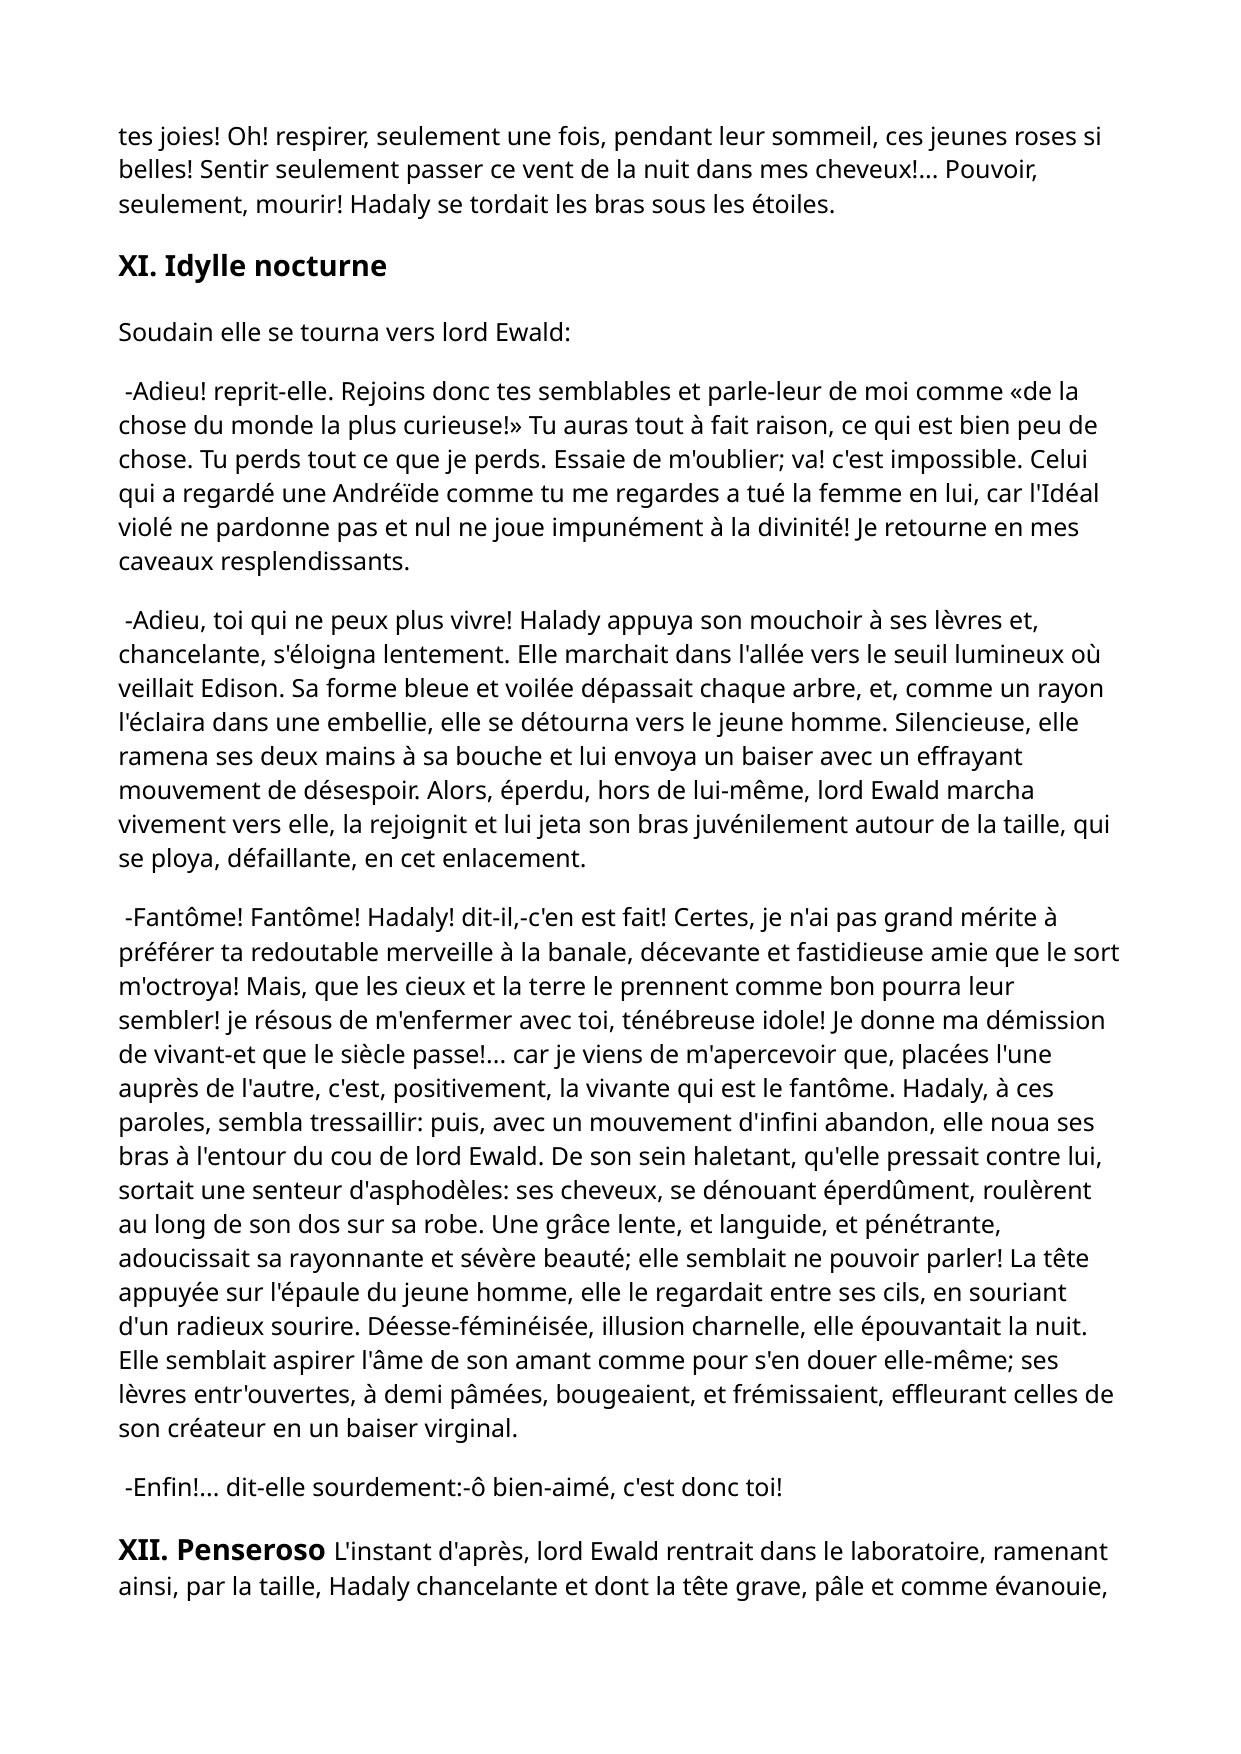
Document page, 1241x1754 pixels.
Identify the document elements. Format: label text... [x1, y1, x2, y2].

text -Adieu, toi qui ne peux plus vivre! Halady appuya son mouchoir à ses lèvres et, chancelante, s'éloigna lentement. Elle marchait dans l'allée vers le seuil lumineux où veillait Edison. Sa forme bleue et voilée dépassait chaque arbre, et, comme un rayon l'éclaira dans une embellie, elle se détourna vers le jeune homme. Silencieuse, elle ramena ses deux mains à sa bouche et lui envoya un baiser avec un effrayant mouvement de désespoir. Alors, éperdu, hors de lui-même, lord Ewald marcha vivement vers elle, la rejoignit et lui jeta son bras juvénilement autour de la taille, qui se ploya, défaillante, en cet enlacement. [118, 603, 1122, 875]
text XI. Idylle nocturne [118, 245, 1122, 285]
text -Adieu! reprit-elle. Rejoins donc tes semblables et parle-leur de moi comme «de la chose du monde la plus curieuse!» Tu auras tout à fait raison, ce qui est bien peu de chose. Tu perds tout ce que je perds. Essaie de m'oublier; va! c'est impossible. Celui qui a regardé une Andréïde comme tu me regardes a tué la femme en lui, car l'Idéal violé ne pardonne pas et nul ne joue impunément à la divinité! Je retourne en mes caveaux resplendissants. [118, 373, 1122, 578]
text -Enfin!... dit-elle sourdement:-ô bien-aimé, c'est donc toi! [118, 1470, 1122, 1504]
text -Fantôme! Fantôme! Hadaly! dit-il,-c'en est fait! Certes, je n'ai pas grand mérite à préférer ta redoutable merveille à la banale, décevante et fastidieuse amie que le sort m'octroya! Mais, que les cieux et la terre le prennent comme bon pourra leur sembler! je résous de m'enfermer avec toi, ténébreuse idole! Je donne ma démission de vivant-et que le siècle passe!... car je viens de m'apercevoir que, placées l'une auprès de l'autre, c'est, positivement, la vivante qui est le fantôme. Hadaly, à ces paroles, sembla tressaillir: puis, avec un mouvement d'infini abandon, elle noua ses bras à l'entour du cou de lord Ewald. De son sein haletant, qu'elle pressait contre lui, sortait une senteur d'asphodèles: ses cheveux, se dénouant éperdûment, roulèrent au long de son dos sur sa robe. Une grâce lente, et languide, et pénétrante, adoucissait sa rayonnante et sévère beauté; elle semblait ne pouvoir parler! La tête appuyée sur l'épaule du jeune homme, elle le regardait entre ses cils, en souriant d'un radieux sourire. Déesse-féminéisée, illusion charnelle, elle épouvantait la nuit. Elle semblait aspirer l'âme de son amant comme pour s'en douer elle-même; ses lèvres entr'ouvertes, à demi pâmées, bougeaient, et frémissaient, effleurant celles de son créateur en un baiser virginal. [118, 900, 1122, 1445]
text XII. Penseroso L'instant d'après, lord Ewald rentrait dans le laboratoire, ramenant ainsi, par la taille, Hadaly chancelante et dont la tête grave, pâle et comme évanouie, [118, 1529, 1122, 1603]
text tes joies! Oh! respirer, seulement une fois, pendant leur sommeil, ces jeunes roses si belles! Sentir seulement passer ce vent de la nuit dans mes cheveux!... Pouvoir, seulement, mourir! Hadaly se tordait les bras sous les étoiles. [118, 118, 1122, 220]
text Soudain elle se tourna vers lord Ewald: [118, 314, 1122, 348]
